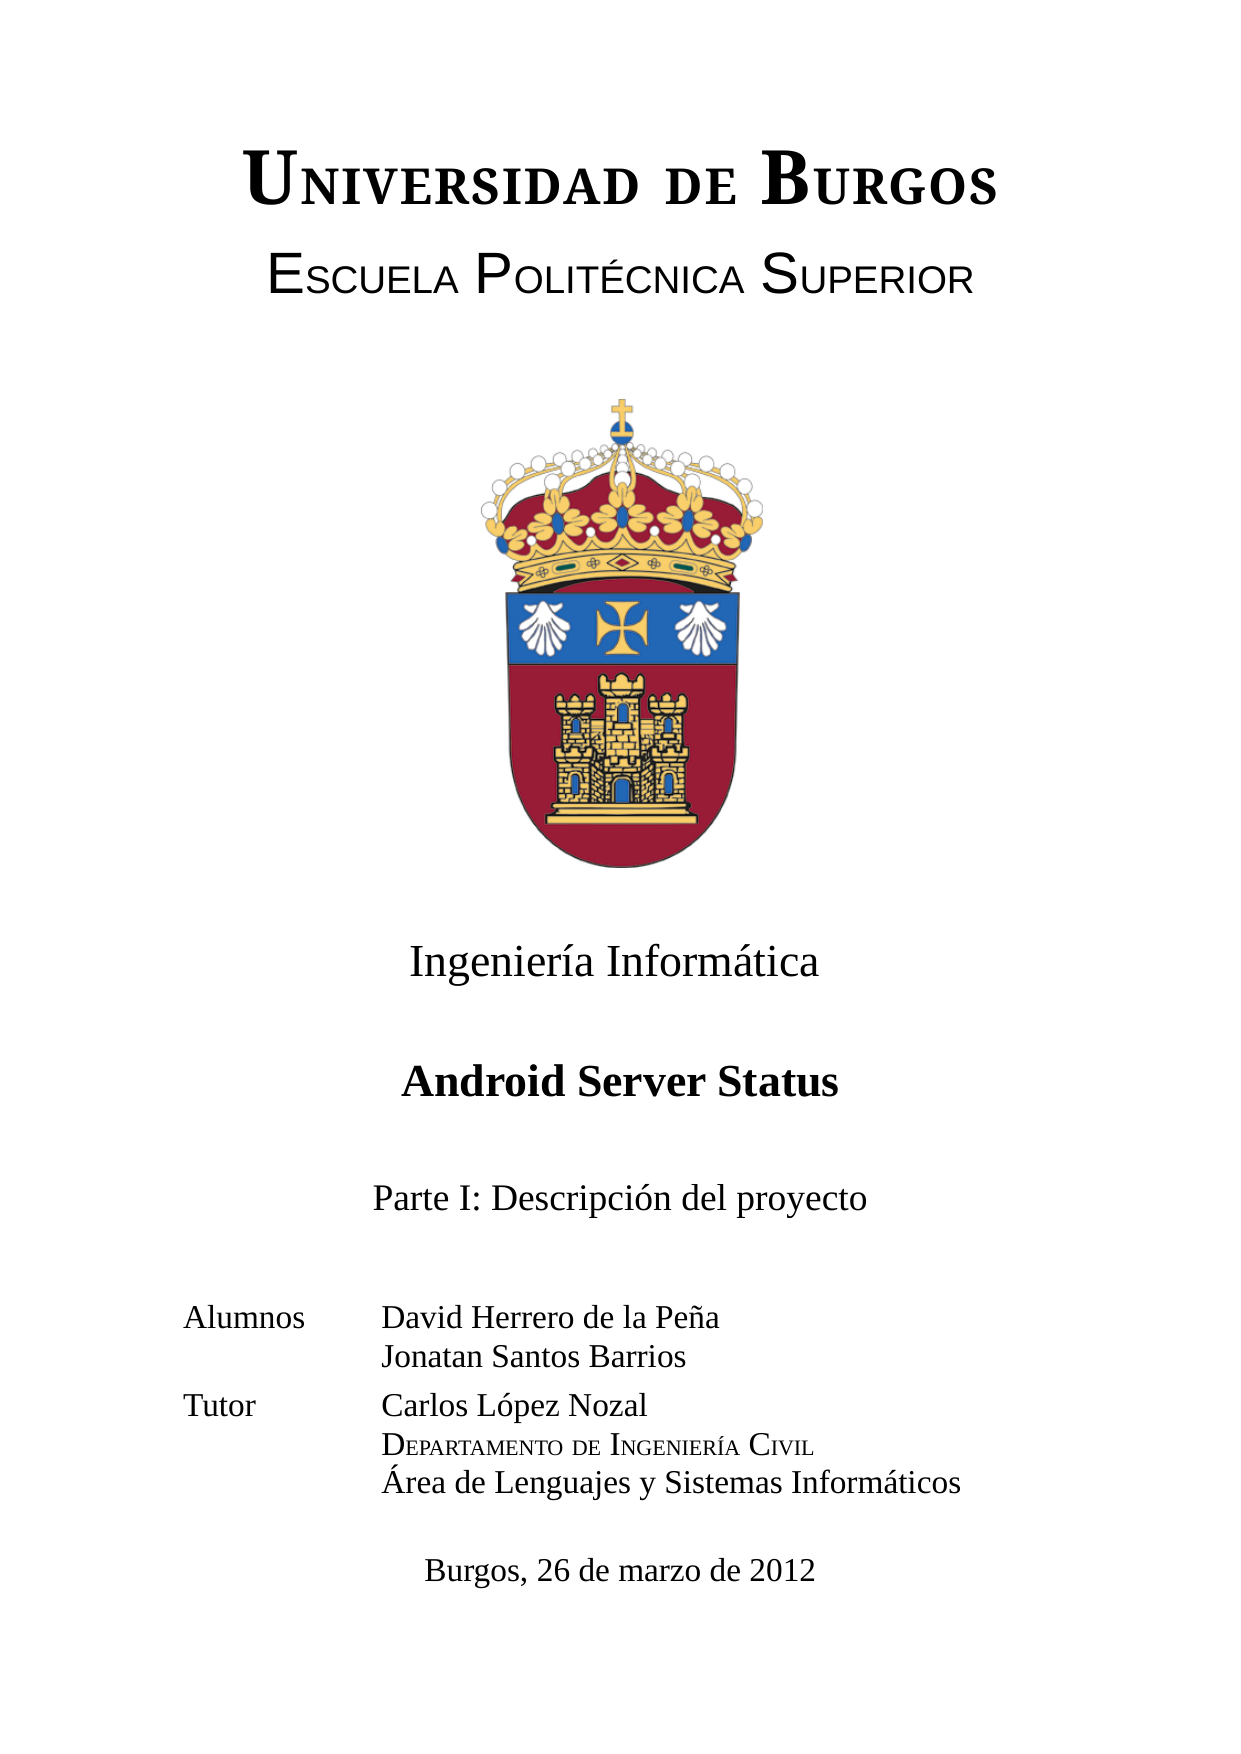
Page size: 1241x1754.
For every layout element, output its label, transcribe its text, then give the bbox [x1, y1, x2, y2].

table_cell Alumnos [177, 1292, 375, 1380]
table_cell Burgos, 26 de marzo de 2012 [177, 1506, 1063, 1594]
table_cell David Herrero de la Peña Jonatan Santos Barrios [375, 1292, 1063, 1380]
table_cell Tutor [177, 1380, 375, 1506]
table_cell Carlos López Nozal Departamento de Ingeniería Civil Área de Lenguajes y Sistemas Informáticos [375, 1380, 1063, 1506]
table_cell Ingeniería Informática Android Server Status Parte I: Descripción del proyecto [177, 365, 1063, 1292]
picture [387, 399, 857, 868]
table_header Universidad de Burgos Escuela Politécnica Superior [177, 118, 1063, 365]
